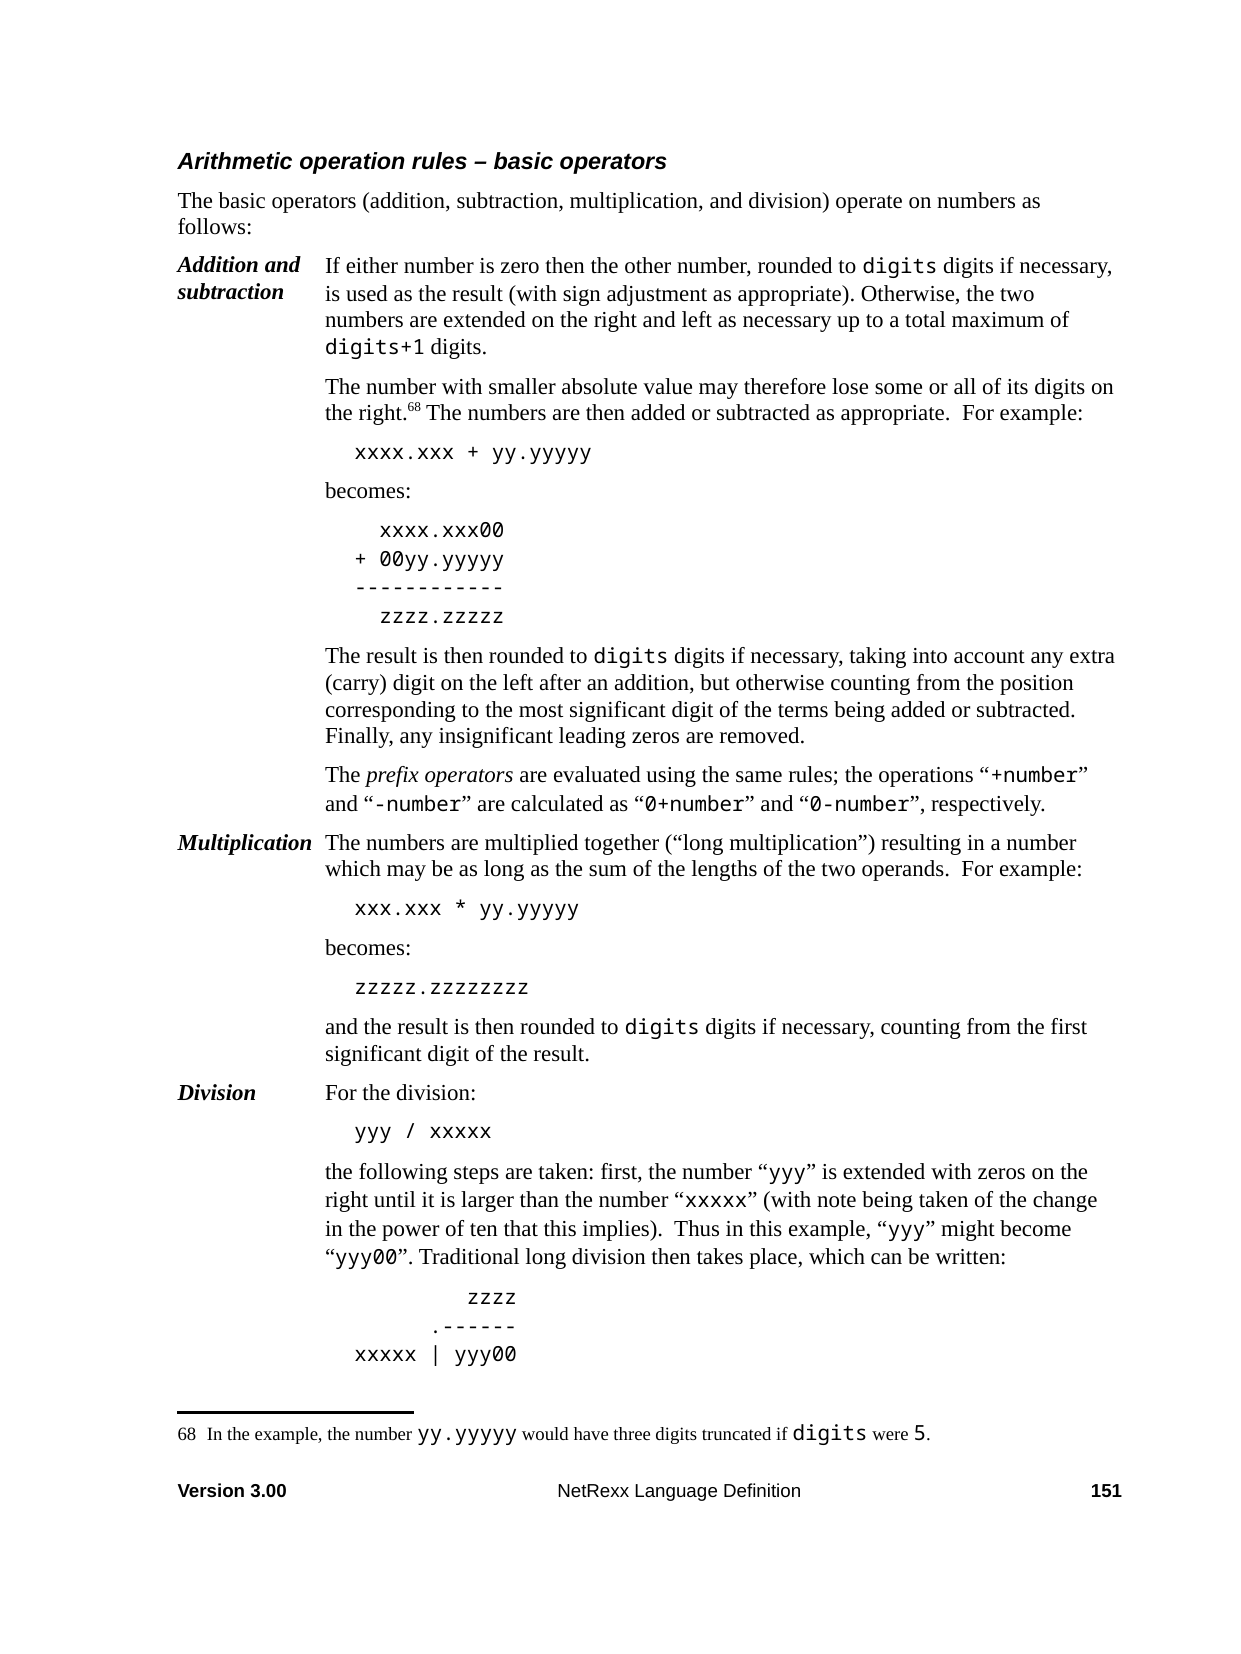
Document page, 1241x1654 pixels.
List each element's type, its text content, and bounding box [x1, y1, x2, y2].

table_cell The numbers are multiplied together (“long multiplication”) resulting in a number which may be as long as the sum of the lengths of the two operands. For example: xxx.xxx * yy.yyyyy becomes: zzzzz.zzzzzzzz and the result is then rounded to digits digits if necessary, counting from the first significant digit of the result. [325, 829, 1122, 1078]
table_cell Division [177, 1079, 325, 1379]
subtitle Arithmetic operation rules – basic operators [177, 148, 1122, 174]
table_cell Multiplication [177, 829, 325, 1078]
table_header If either number is zero then the other number, rounded to digits digits if necessary, is used as the result (with sign adjustment as appropriate). Otherwise, the two numbers are extended on the right and left as necessary up to a total maximum of digits+1 digits. The number with smaller absolute value may therefore lose some or all of its digits on the right. The numbers are then added or subtracted as appropriate. For example: xxxx.xxx + yy.yyyyy becomes: xxxx.xxx00 + 00yy.yyyyy ------------ zzzz.zzzzz The result is then rounded to digits digits if necessary, taking into account any extra (carry) digit on the left after an addition, but otherwise counting from the position corresponding to the most significant digit of the terms being added or subtracted. Finally, any insignificant leading zeros are removed. The prefix operators are evaluated using the same rules; the operations “+number” and “-number” are calculated as “0+number” and “0-number”, respectively. [325, 251, 1122, 829]
text The basic operators (addition, subtraction, multiplication, and division) operate on numbers as follows: [177, 187, 1122, 239]
table_header Addition and subtraction [177, 251, 325, 829]
table_cell For the division: yyy / xxxxx the following steps are taken: first, the number “yyy” is extended with zeros on the right until it is larger than the number “xxxxx” (with note being taken of the change in the power of ten that this implies). Thus in this example, “yyy” might become “yyy00”. Traditional long division then takes place, which can be written: zzzz .------ xxxxx | yyy00 [325, 1079, 1122, 1379]
